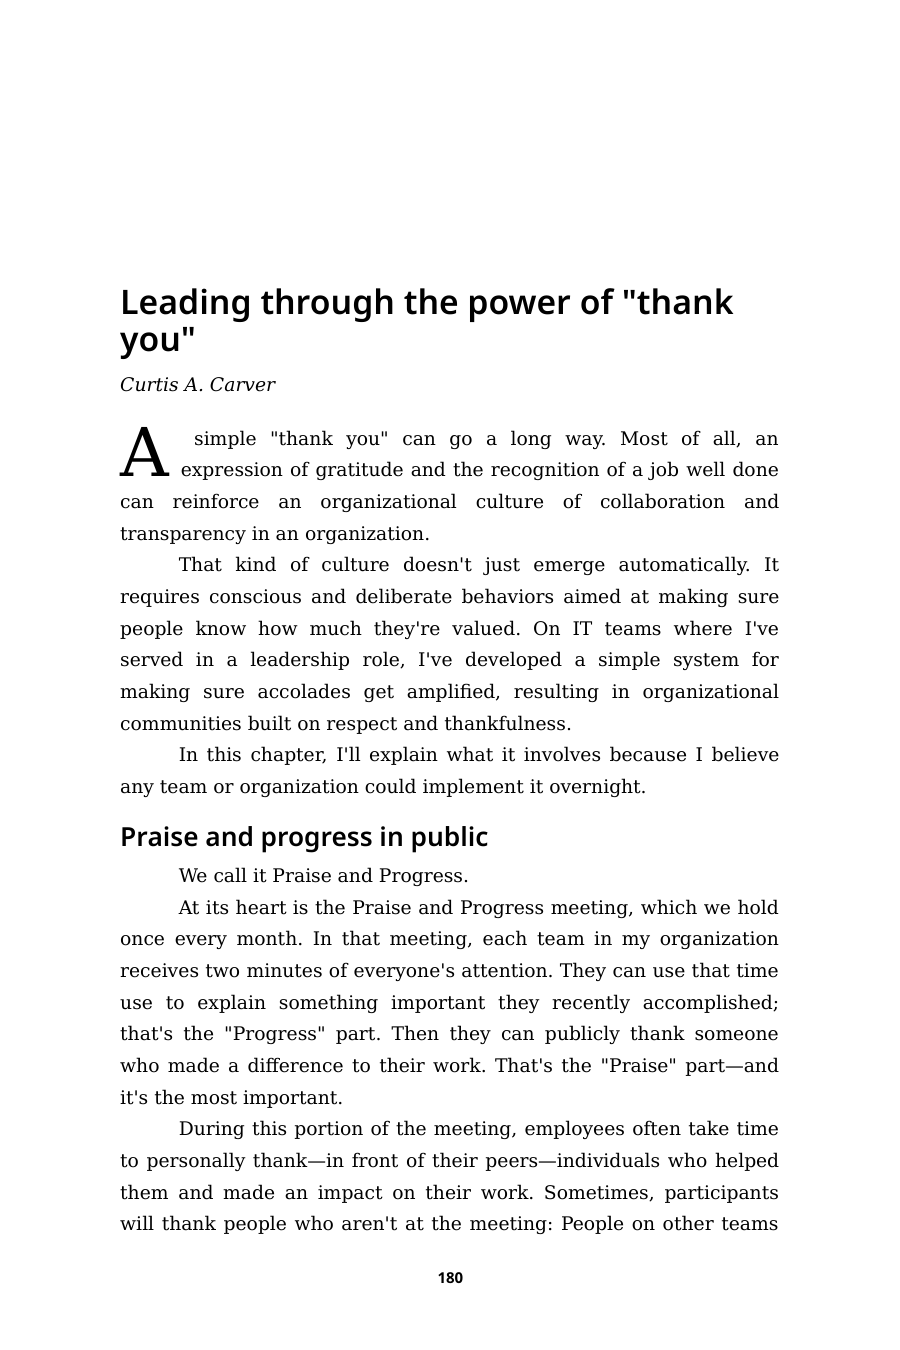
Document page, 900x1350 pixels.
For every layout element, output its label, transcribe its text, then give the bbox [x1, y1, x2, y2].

subtitle Praise and progress in public [120, 823, 780, 853]
text A simple "thank you" can go a long way. Most of all, an expression of gratitude and the recognition of a job well done can reinforce an organizational culture of collaboration and transparency in an organization. [120, 428, 780, 544]
text Curtis A. Carver [120, 373, 780, 395]
text That kind of culture doesn't just emerge automatically. It requires conscious and deliberate behaviors aimed at making sure people know how much they're valued. On IT teams where I've served in a leadership role, I've developed a simple system for making sure accolades get amplified, resulting in organizational communities built on respect and thankfulness. [120, 554, 780, 734]
subtitle Leading through the power of "thank you" [120, 283, 780, 362]
text In this chapter, I'll explain what it involves because I believe any team or organization could implement it overnight. [120, 744, 780, 798]
text During this portion of the meeting, employees often take time to personally thank—in front of their peers—individuals who helped them and made an impact on their work. Sometimes, participants will thank people who aren't at the meeting: People on other teams [120, 1118, 780, 1235]
text At its heart is the Praise and Progress meeting, which we hold once every month. In that meeting, each team in my organization receives two minutes of everyone's attention. They can use that time use to explain something important they recently accomplished; that's the "Progress" part. Then they can publicly thank someone who made a difference to their work. That's the "Praise" part—and it's the most important. [120, 897, 780, 1108]
text We call it Praise and Progress. [120, 865, 780, 887]
